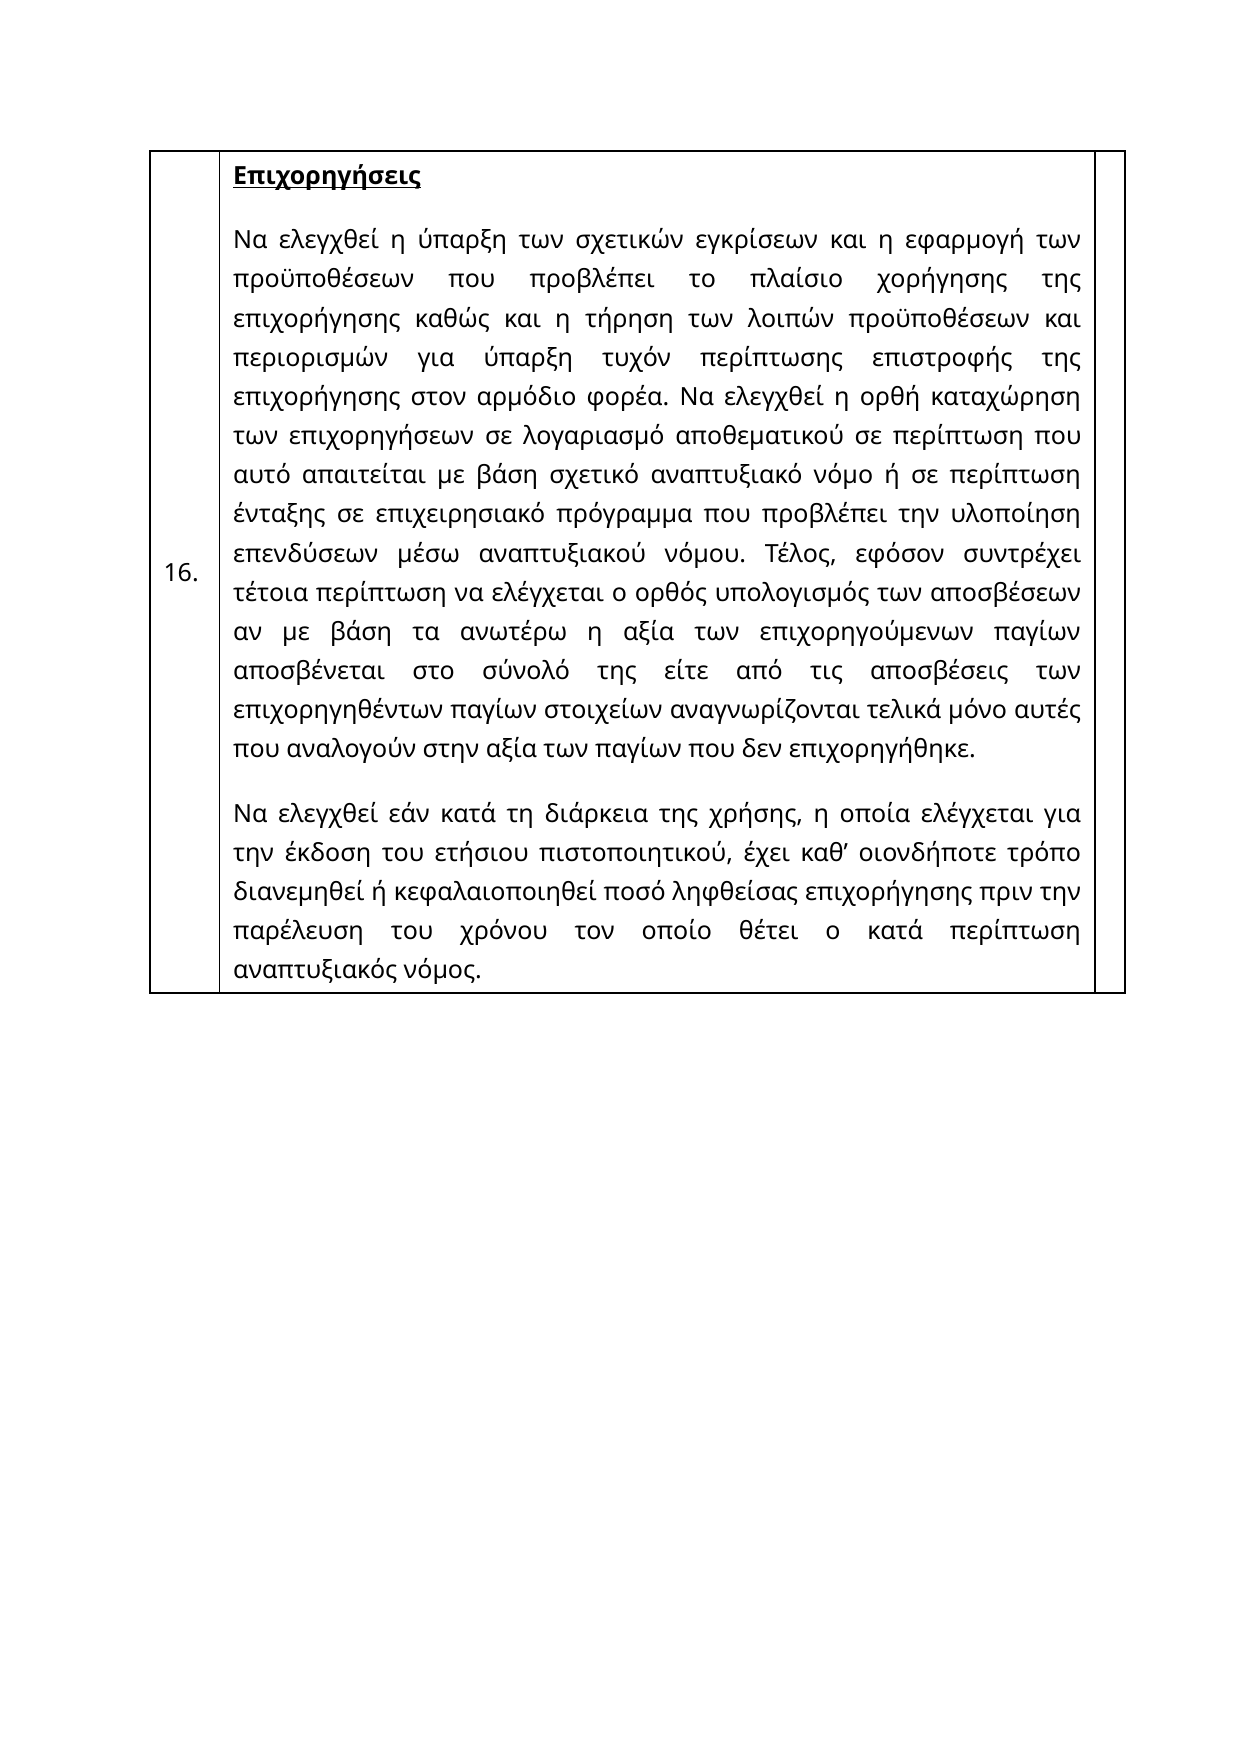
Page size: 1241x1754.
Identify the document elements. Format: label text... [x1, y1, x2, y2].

table_header 16. [151, 152, 219, 992]
table_header [1096, 152, 1124, 992]
table_header Επιχορηγήσεις Να ελεγχθεί η ύπαρξη των σχετικών εγκρίσεων και η εφαρμογή των προϋποθέσεων που προβλέπει το πλαίσιο χορήγησης της επιχορήγησης καθώς και η τήρηση των λοιπών προϋποθέσεων και περιορισμών για ύπαρξη τυχόν περίπτωσης επιστροφής της επιχορήγησης στον αρμόδιο φορέα. Να ελεγχθεί η ορθή καταχώρηση των επιχορηγήσεων σε λογαριασμό αποθεματικού σε περίπτωση που αυτό απαιτείται με βάση σχετικό αναπτυξιακό νόμο ή σε περίπτωση ένταξης σε επιχειρησιακό πρόγραμμα που προβλέπει την υλοποίηση επενδύσεων μέσω αναπτυξιακού νόμου. Τέλος, εφόσον συντρέχει τέτοια περίπτωση να ελέγχεται ο ορθός υπολογισμός των αποσβέσεων αν με βάση τα ανωτέρω η αξία των επιχορηγούμενων παγίων αποσβένεται στο σύνολό της είτε από τις αποσβέσεις των επιχορηγηθέντων παγίων στοιχείων αναγνωρίζονται τελικά μόνο αυτές που αναλογούν στην αξία των παγίων που δεν επιχορηγήθηκε. Να ελεγχθεί εάν κατά τη διάρκεια της χρήσης, η οποία ελέγχεται για την έκδοση του ετήσιου πιστοποιητικού, έχει καθ’ οιονδήποτε τρόπο διανεμηθεί ή κεφαλαιοποιηθεί ποσό ληφθείσας επιχορήγησης πριν την παρέλευση του χρόνου τον οποίο θέτει ο κατά περίπτωση αναπτυξιακός νόμος. [220, 152, 1094, 992]
